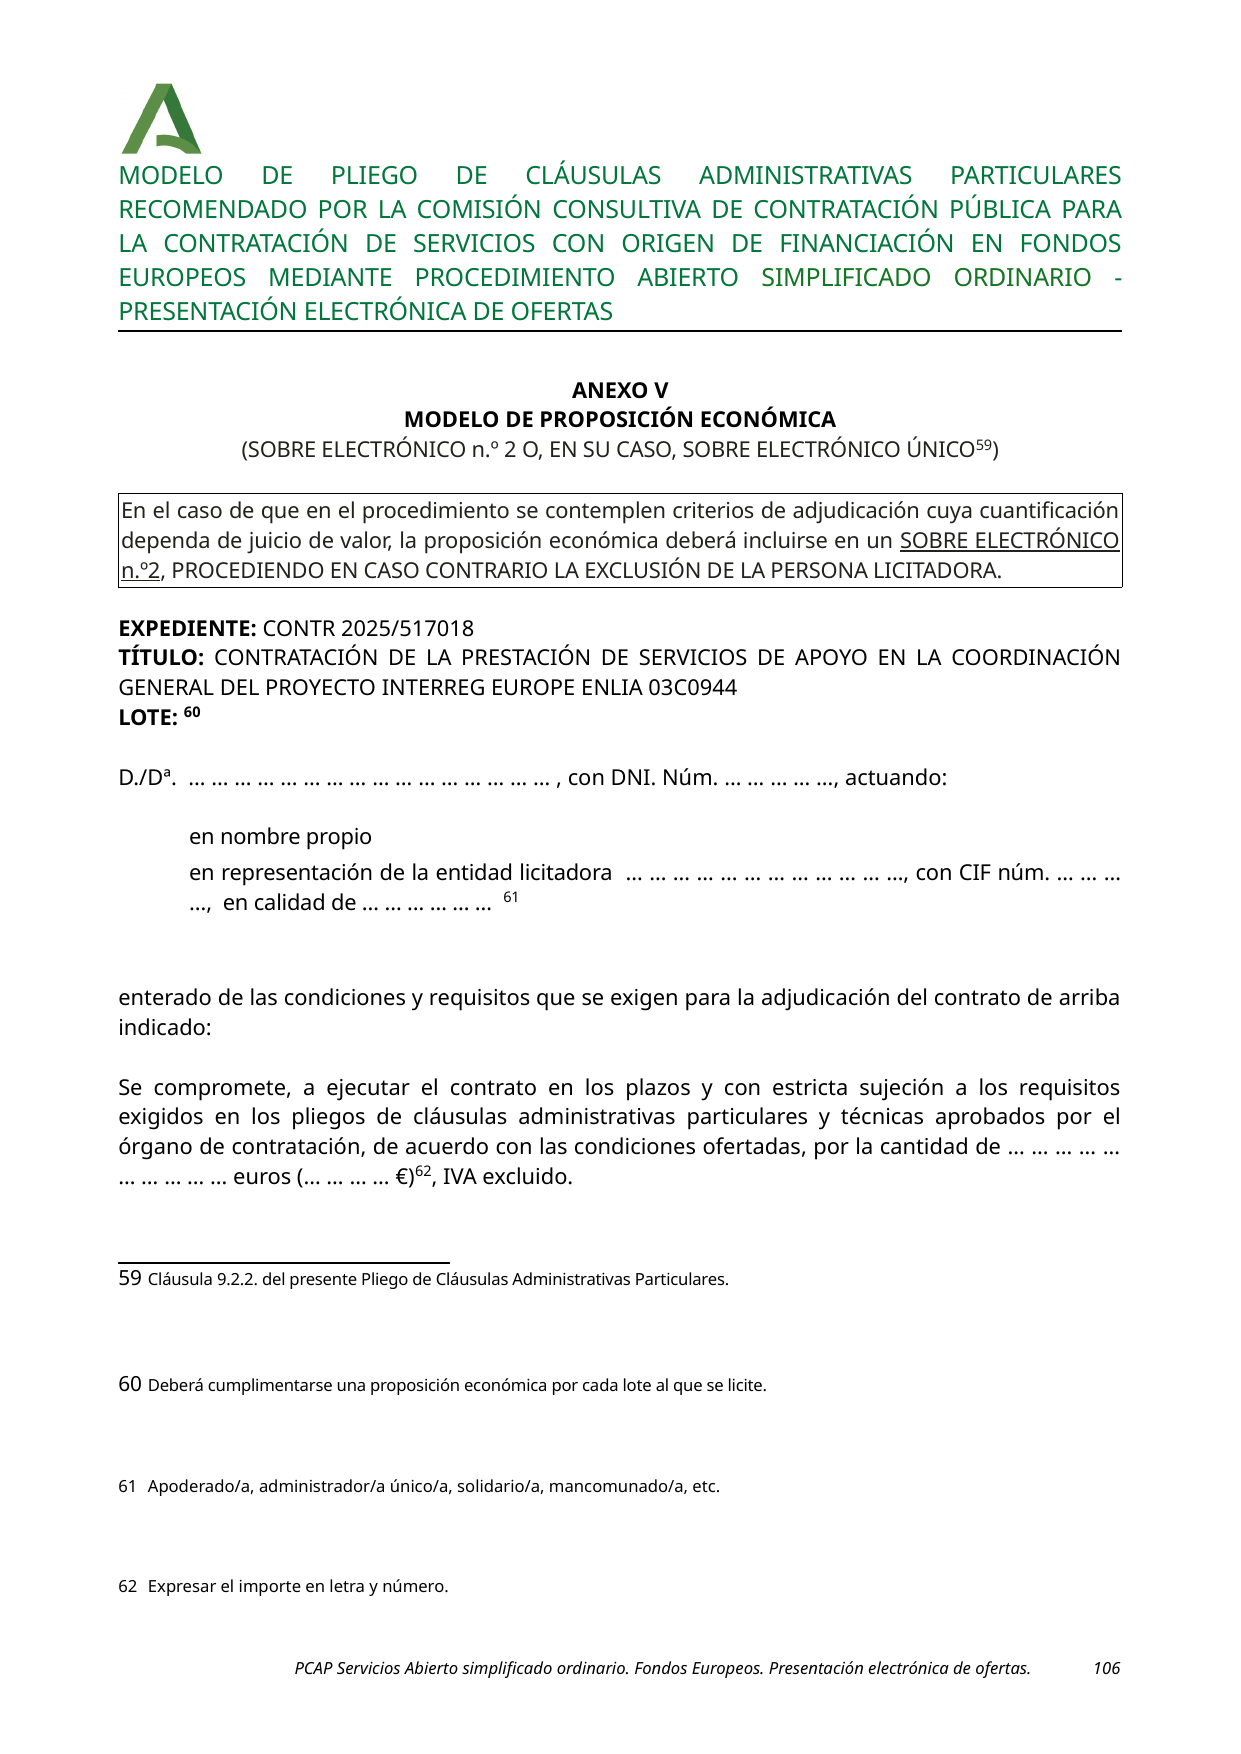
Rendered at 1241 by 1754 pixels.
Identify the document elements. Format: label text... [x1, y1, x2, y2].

text Se compromete, a ejecutar el contrato en los plazos y con estricta sujeción a los requisitos exigidos en los pliegos de cláusulas administrativas particulares y técnicas aprobados por el órgano de contratación, de acuerdo con las condiciones ofertadas, por la cantidad de … … … … … … … … … … euros (… … … … €), IVA excluido. [118, 1071, 1122, 1191]
text MODELO DE PROPOSICIÓN ECONÓMICA [118, 404, 1122, 434]
text Cláusula 9.2.2. del presente Pliego de Cláusulas Administrativas Particulares. [118, 1263, 1122, 1292]
text D./Dª. … … … … … … … … … … … … … … … … , con DNI. Núm. … … … … …, actuando: [118, 761, 1122, 791]
text Deberá cumplimentarse una proposición económica por cada lote al que se licite. [118, 1369, 1122, 1398]
text EXPEDIENTE: CONTR 2025/517018 [118, 612, 1122, 642]
text enterado de las condiciones y requisitos que se exigen para la adjudicación del contrato de arriba indicado: [118, 982, 1122, 1042]
text ANEXO V [118, 374, 1122, 404]
text En el caso de que en el procedimiento se contemplen criterios de adjudicación cuya cuantificación dependa de juicio de valor, la proposición económica deberá incluirse en un SOBRE ELECTRÓNICO n.º2, PROCEDIENDO EN CASO CONTRARIO LA EXCLUSIÓN DE LA PERSONA LICITADORA. [119, 494, 1122, 587]
text en representación de la entidad licitadora … … … … … … … … … … … …, con CIF núm. … … … …, en calidad de … … … … … … [189, 857, 1122, 916]
text Apoderado/a, administrador/a único/a, solidario/a, mancomunado/a, etc. [118, 1475, 1122, 1498]
text Expresar el importe en letra y número. [118, 1575, 1122, 1598]
text LOTE: [118, 702, 1122, 732]
text (SOBRE ELECTRÓNICO n.º 2 O, EN SU CASO, SOBRE ELECTRÓNICO ÚNICO) [118, 434, 1122, 464]
text MODELO DE PLIEGO DE CLÁUSULAS ADMINISTRATIVAS PARTICULARES RECOMENDADO POR LA COMISIÓN CONSULTIVA DE CONTRATACIÓN PÚBLICA PARA LA CONTRATACIÓN DE SERVICIOS CON ORIGEN DE FINANCIACIÓN EN FONDOS EUROPEOS MEDIANTE PROCEDIMIENTO ABIERTO SIMPLIFICADO ORDINARIO - PRESENTACIÓN ELECTRÓNICA DE OFERTAS [118, 153, 1122, 330]
text TÍTULO: CONTRATACIÓN DE LA PRESTACIÓN DE SERVICIOS DE APOYO EN LA COORDINACIÓN GENERAL DEL PROYECTO Interreg Europe ENLIA 03C0944 [118, 642, 1122, 702]
text en nombre propio [189, 821, 1122, 851]
picture [117, 79, 206, 158]
